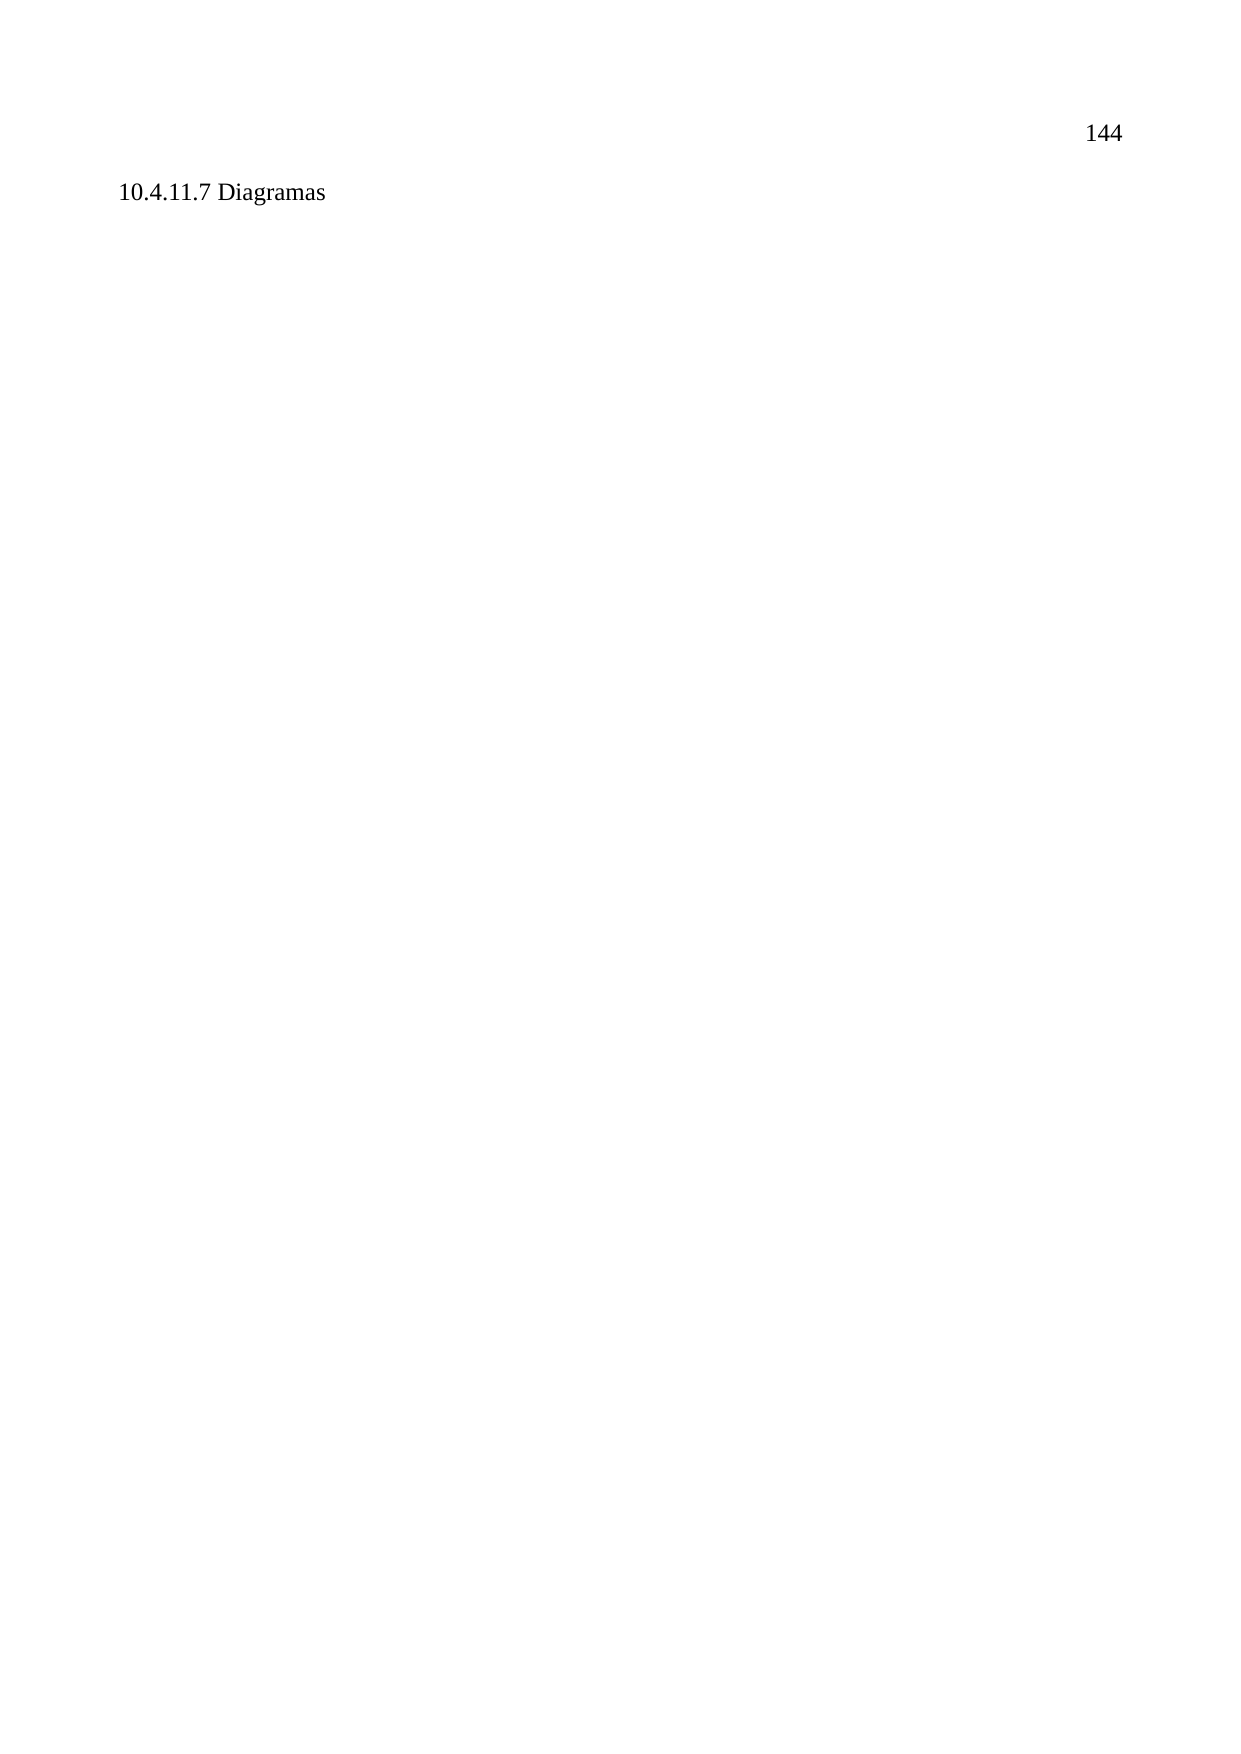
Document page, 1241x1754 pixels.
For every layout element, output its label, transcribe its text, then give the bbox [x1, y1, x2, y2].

subtitle Diagramas [118, 177, 1122, 206]
